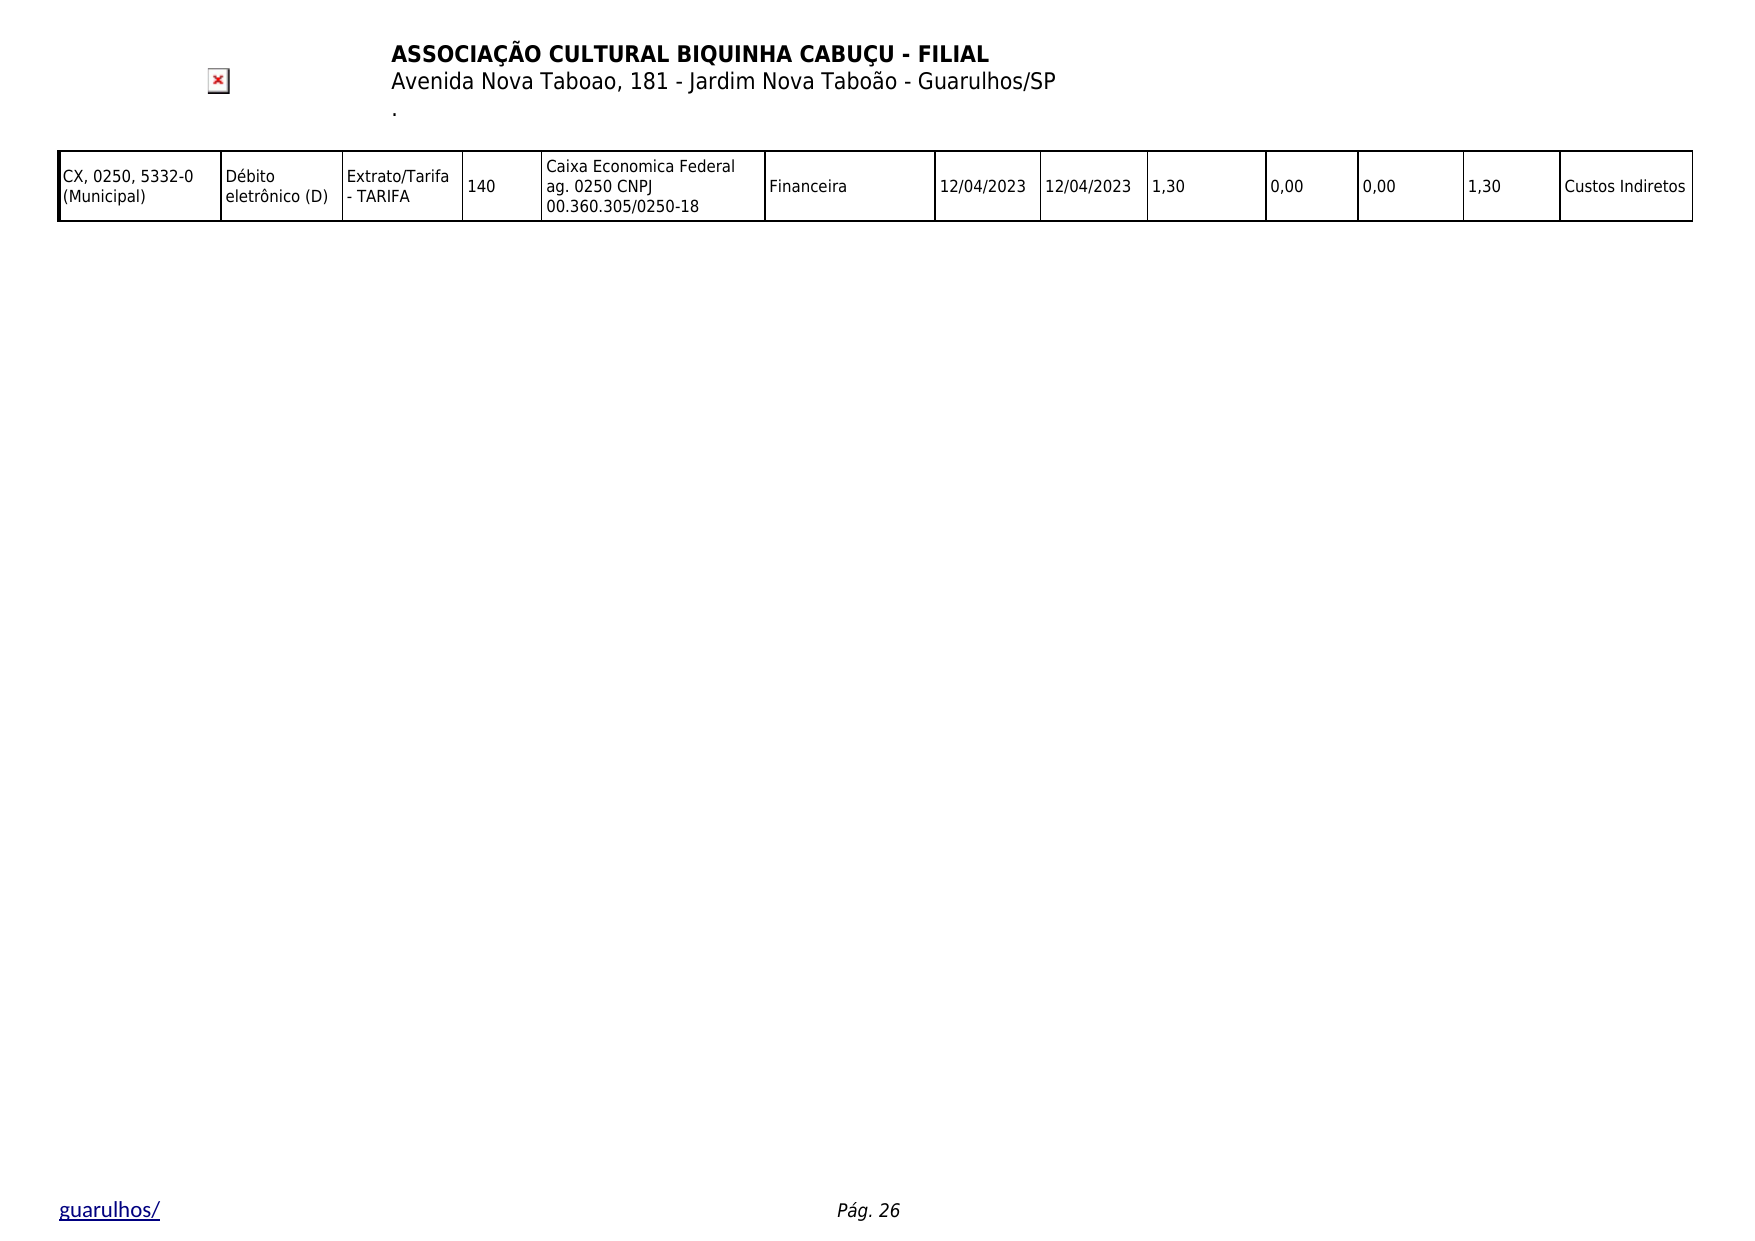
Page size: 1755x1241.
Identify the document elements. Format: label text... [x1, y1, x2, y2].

table_cell Débito eletrônico (D) [222, 152, 342, 220]
table_cell 1,30 [1148, 152, 1265, 220]
table_cell 0,00 [1267, 152, 1357, 220]
table_cell 12/04/2023 [1041, 152, 1147, 220]
table_cell Custos Indiretos [1561, 152, 1692, 220]
table_cell Extrato/Tarifa - TARIFA [343, 152, 462, 220]
table_cell Financeira [766, 152, 934, 220]
table_cell CX, 0250, 5332-0 (Municipal) [61, 152, 220, 220]
table_cell 0,00 [1359, 152, 1463, 220]
table_cell Caixa Economica Federal ag. 0250 CNPJ 00.360.305/0250-18 [542, 152, 764, 220]
table_cell 12/04/2023 [936, 152, 1040, 220]
table_cell 140 [463, 152, 541, 220]
table_cell 1,30 [1464, 152, 1559, 220]
